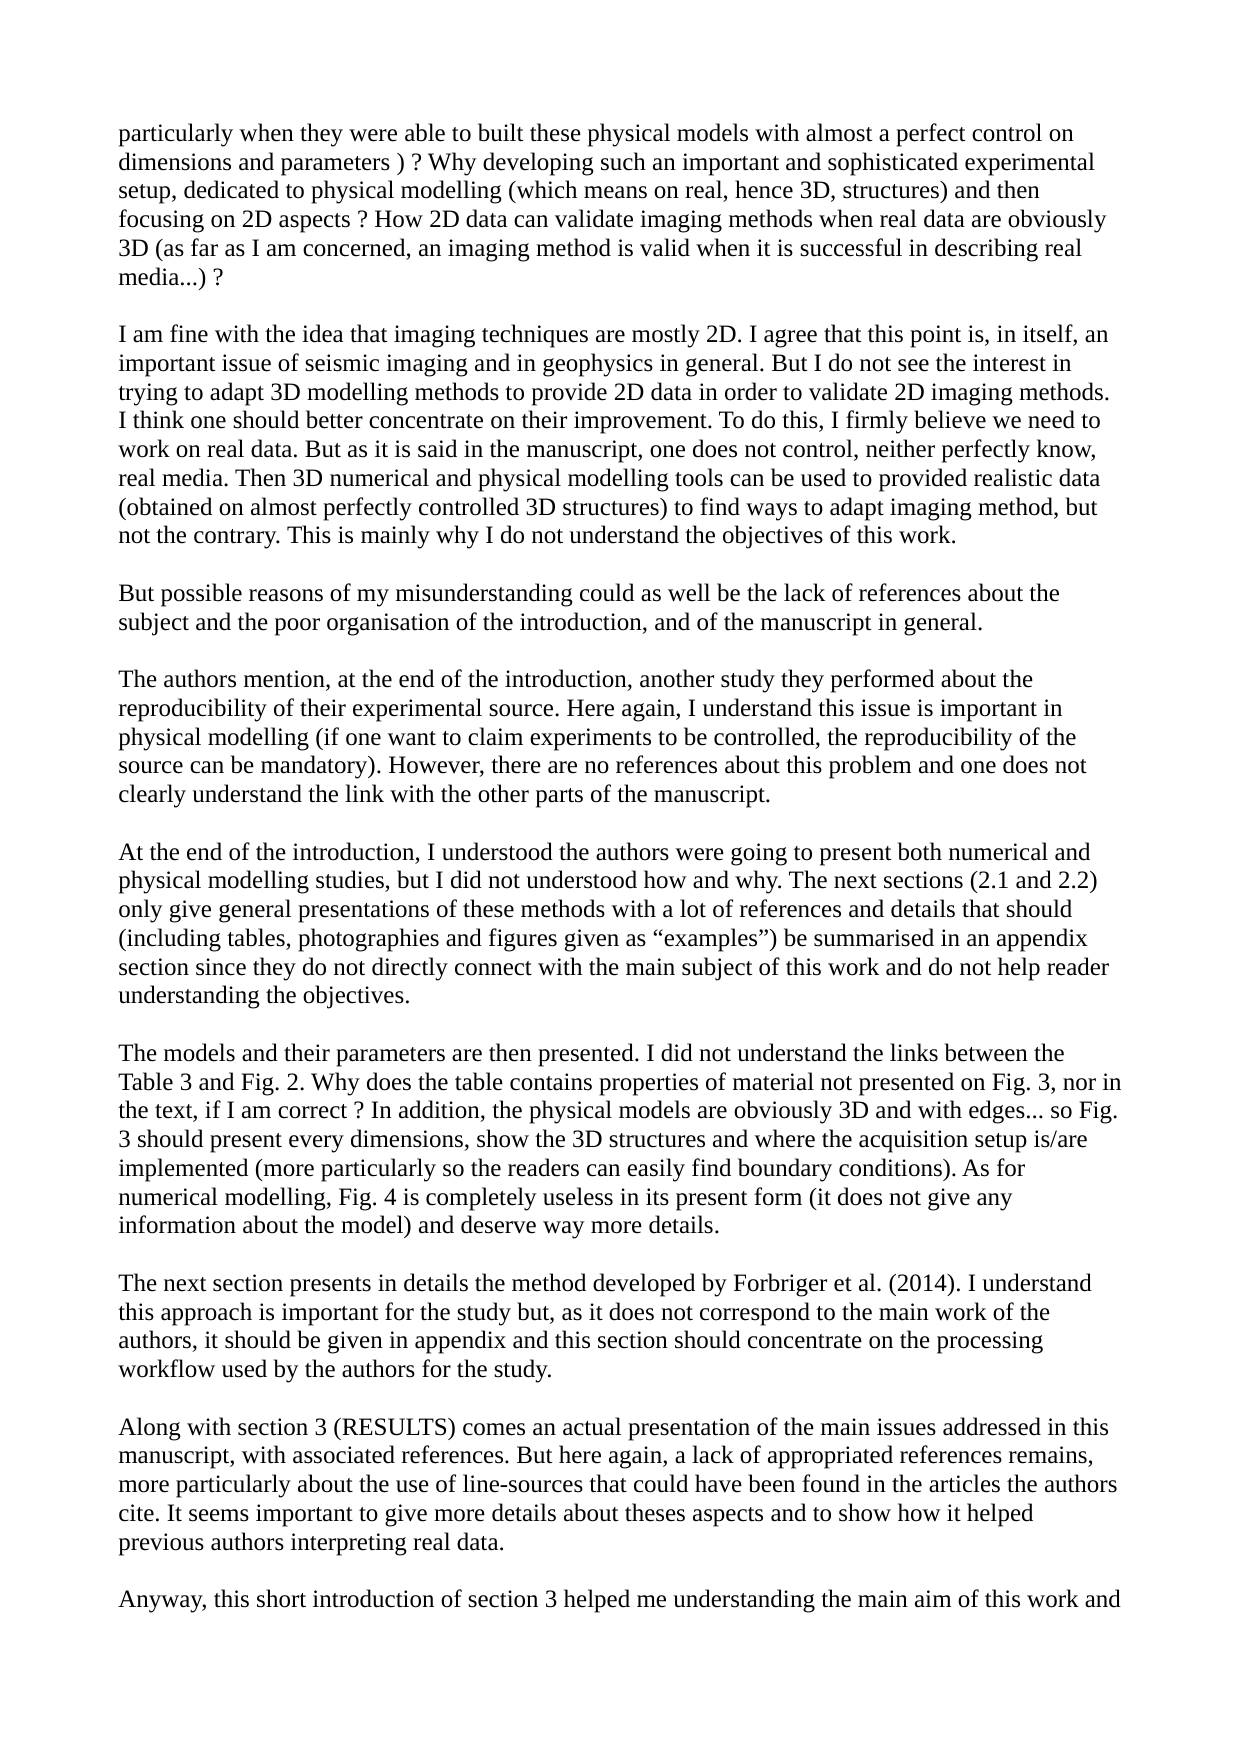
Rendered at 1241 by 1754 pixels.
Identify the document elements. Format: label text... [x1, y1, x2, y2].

text particularly when they were able to built these physical models with almost a perfect control on dimensions and parameters ) ? Why developing such an important and sophisticated experimental setup, dedicated to physical modelling (which means on real, hence 3D, structures) and then focusing on 2D aspects ? How 2D data can validate imaging methods when real data are obviously 3D (as far as I am concerned, an imaging method is valid when it is successful in describing real media...) ? I am fine with the idea that imaging techniques are mostly 2D. I agree that this point is, in itself, an important issue of seismic imaging and in geophysics in general. But I do not see the interest in trying to adapt 3D modelling methods to provide 2D data in order to validate 2D imaging methods. I think one should better concentrate on their improvement. To do this, I firmly believe we need to work on real data. But as it is said in the manuscript, one does not control, neither perfectly know, real media. Then 3D numerical and physical modelling tools can be used to provided realistic data (obtained on almost perfectly controlled 3D structures) to find ways to adapt imaging method, but not the contrary. This is mainly why I do not understand the objectives of this work. But possible reasons of my misunderstanding could as well be the lack of references about the subject and the poor organisation of the introduction, and of the manuscript in general. The authors mention, at the end of the introduction, another study they performed about the reproducibility of their experimental source. Here again, I understand this issue is important in physical modelling (if one want to claim experiments to be controlled, the reproducibility of the source can be mandatory). However, there are no references about this problem and one does not clearly understand the link with the other parts of the manuscript. At the end of the introduction, I understood the authors were going to present both numerical and physical modelling studies, but I did not understood how and why. The next sections (2.1 and 2.2) only give general presentations of these methods with a lot of references and details that should (including tables, photographies and figures given as “examples”) be summarised in an appendix section since they do not directly connect with the main subject of this work and do not help reader understanding the objectives. The models and their parameters are then presented. I did not understand the links between the Table 3 and Fig. 2. Why does the table contains properties of material not presented on Fig. 3, nor in the text, if I am correct ? In addition, the physical models are obviously 3D and with edges... so Fig. 3 should present every dimensions, show the 3D structures and where the acquisition setup is/are implemented (more particularly so the readers can easily find boundary conditions). As for numerical modelling, Fig. 4 is completely useless in its present form (it does not give any information about the model) and deserve way more details. The next section presents in details the method developed by Forbriger et al. (2014). I understand this approach is important for the study but, as it does not correspond to the main work of the authors, it should be given in appendix and this section should concentrate on the processing workflow used by the authors for the study. Along with section 3 (RESULTS) comes an actual presentation of the main issues addressed in this manuscript, with associated references. But here again, a lack of appropriated references remains, more particularly about the use of line-sources that could have been found in the articles the authors cite. It seems important to give more details about theses aspects and to show how it helped previous authors interpreting real data. Anyway, this short introduction of section 3 helped me understanding the main aim of this work and [118, 118, 1122, 1613]
